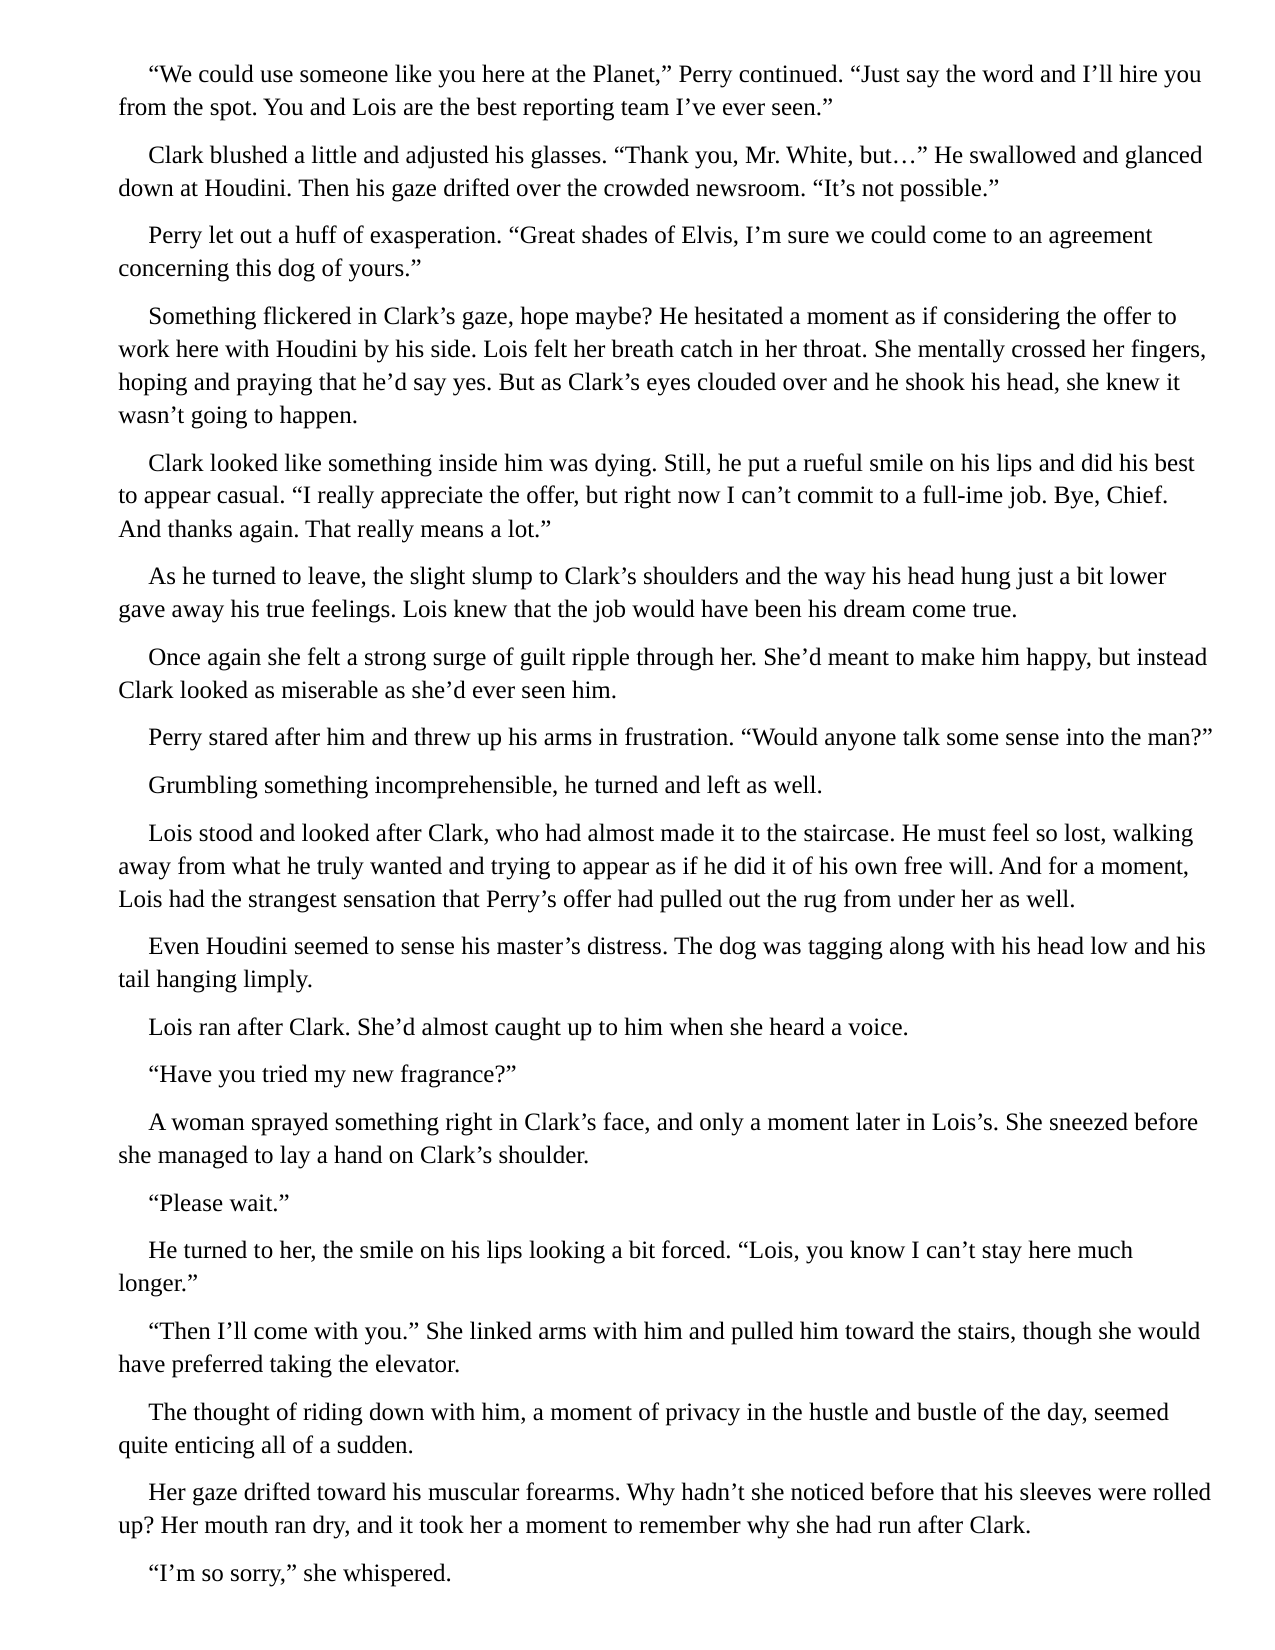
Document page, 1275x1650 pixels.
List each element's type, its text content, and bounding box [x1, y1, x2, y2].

text A woman sprayed something right in Clark’s face, and only a moment later in Lois’s. She sneezed before she managed to lay a hand on Clark’s shoulder. [118, 1107, 1216, 1169]
text The thought of riding down with him, a moment of privacy in the hustle and bustle of the day, seemed quite enticing all of a sudden. [118, 1397, 1216, 1458]
text “Have you tried my new fragrance?” [118, 1059, 1216, 1088]
text “I’m so sorry,” she whispered. [118, 1558, 1216, 1587]
text “Please wait.” [118, 1188, 1216, 1217]
text Something flickered in Clark’s gaze, hope maybe? He hesitated a moment as if considering the offer to work here with Houdini by his side. Lois felt her breath catch in her throat. She mentally crossed her fingers, hoping and praying that he’d say yes. But as Clark’s eyes clouded over and he shook his head, she knew it wasn’t going to happen. [118, 301, 1216, 429]
text Clark looked like something inside him was dying. Still, he put a rueful smile on his lips and did his best to appear casual. “I really appreciate the offer, but right now I can’t commit to a full-ime job. Bye, Chief. And thanks again. That really means a lot.” [118, 448, 1216, 542]
text Grumbling something incomprehensible, he turned and left as well. [118, 770, 1216, 799]
text Clark blushed a little and adjusted his glasses. “Thank you, Mr. White, but…” He swallowed and glanced down at Houdini. Then his gaze drifted over the crowded newsroom. “It’s not possible.” [118, 140, 1216, 201]
text Lois ran after Clark. She’d almost caught up to him when she heard a voice. [118, 1012, 1216, 1041]
text He turned to her, the smile on his lips looking a bit forced. “Lois, you know I can’t stay here much longer.” [118, 1235, 1216, 1297]
text Even Houdini seemed to sense his master’s distress. The dog was tagging along with his head low and his tail hanging limply. [118, 931, 1216, 993]
text Perry stared after him and threw up his arms in frustration. “Would anyone talk some sense into the man?” [118, 722, 1216, 751]
text “Then I’ll come with you.” She linked arms with him and pulled him toward the stairs, though she would have preferred taking the elevator. [118, 1316, 1216, 1378]
text Her gaze drifted toward his muscular forearms. Why hadn’t she noticed before that his sleeves were rolled up? Her mouth ran dry, and it took her a moment to remember why she had run after Clark. [118, 1477, 1216, 1539]
text Lois stood and looked after Clark, who had almost made it to the staircase. He must feel so lost, walking away from what he truly wanted and trying to appear as if he did it of his own free will. And for a moment, Lois had the strangest sensation that Perry’s offer had pulled out the rug from under her as well. [118, 818, 1216, 912]
text Perry let out a huff of exasperation. “Great shades of Elvis, I’m sure we could come to an agreement concerning this dog of yours.” [118, 220, 1216, 282]
text As he turned to leave, the slight slump to Clark’s shoulders and the way his head hung just a bit lower gave away his true feelings. Lois knew that the job would have been his dream come true. [118, 561, 1216, 623]
text Once again she felt a strong surge of guilt ripple through her. She’d meant to make him happy, but instead Clark looked as miserable as she’d ever seen him. [118, 642, 1216, 704]
text “We could use someone like you here at the Planet,” Perry continued. “Just say the word and I’ll hire you from the spot. You and Lois are the best reporting team I’ve ever seen.” [118, 59, 1216, 121]
